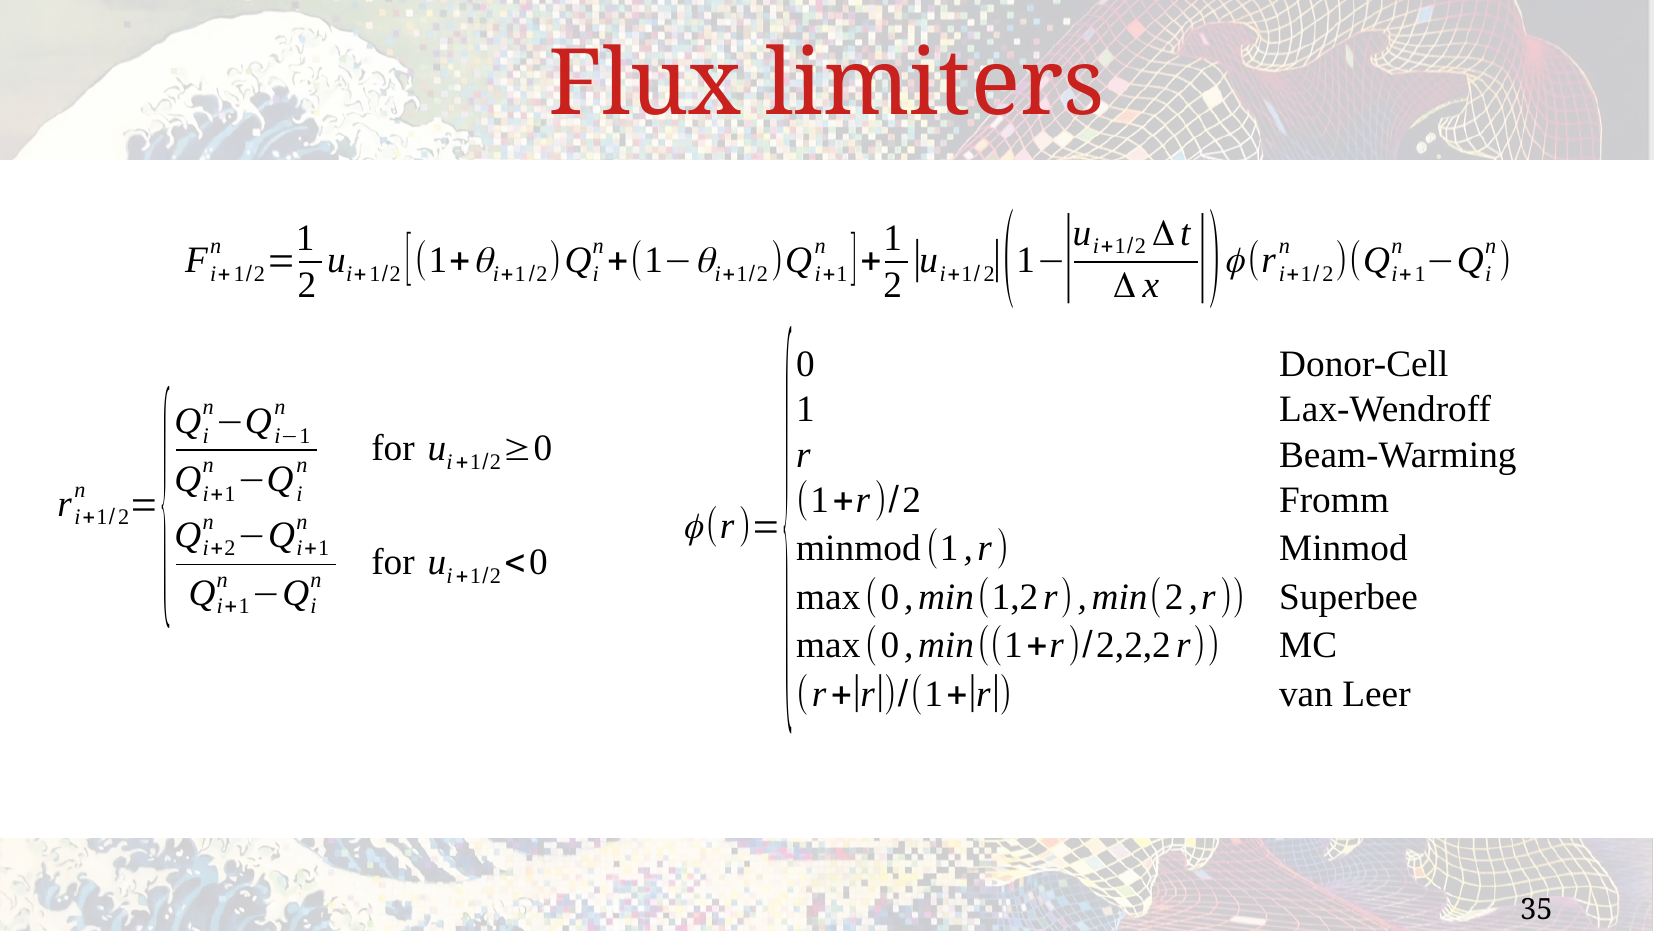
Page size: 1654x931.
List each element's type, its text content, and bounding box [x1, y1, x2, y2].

chart [50, 383, 562, 631]
chart [177, 206, 1518, 311]
chart [676, 324, 1536, 736]
title Flux limiters [0, 33, 1654, 126]
